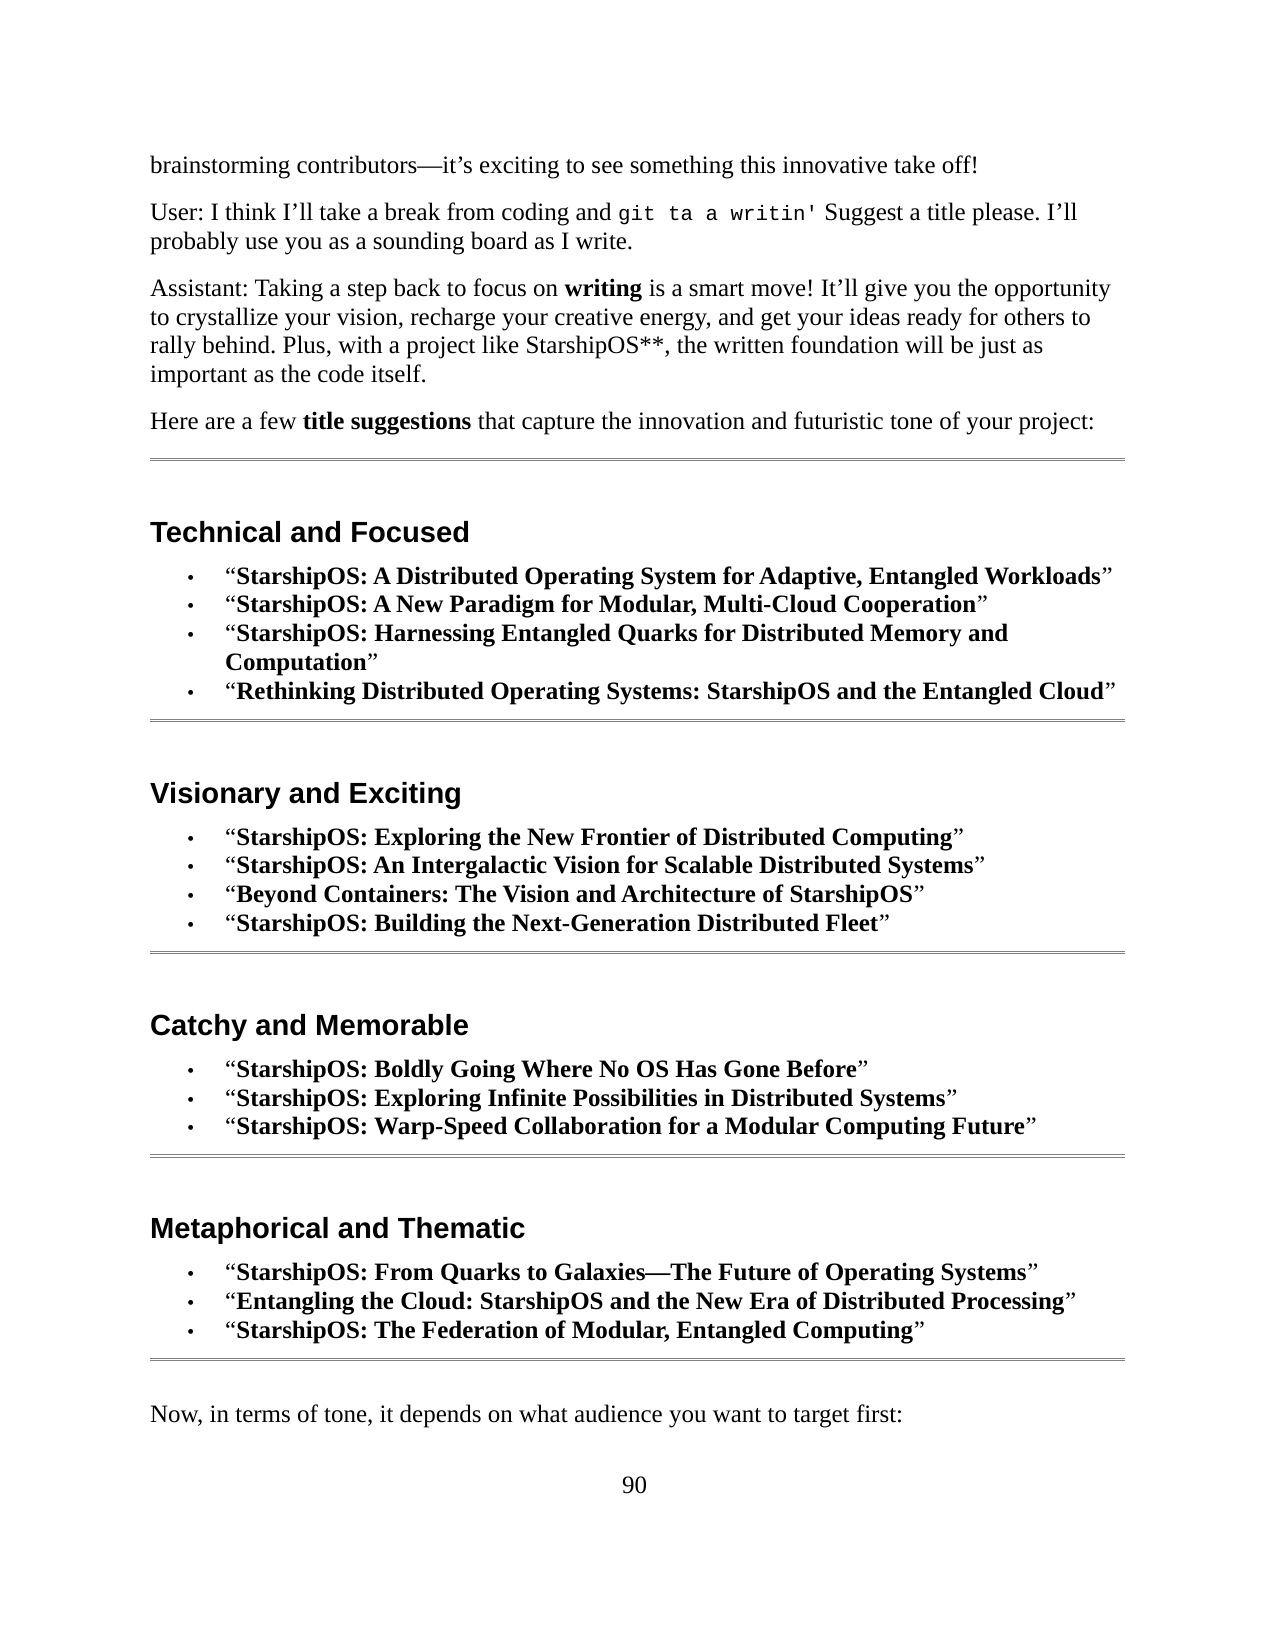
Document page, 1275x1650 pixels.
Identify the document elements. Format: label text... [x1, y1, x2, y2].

list “Rethinking Distributed Operating Systems: StarshipOS and the Entangled Cloud” [187, 676, 1125, 704]
text User: I think I’ll take a break from coding and git ta a writin' Suggest a title please. I’ll probably use you as a sounding board as I write. [150, 197, 1125, 255]
subtitle Technical and Focused [150, 515, 1125, 548]
text Here are a few title suggestions that capture the innovation and futuristic tone of your project: [150, 406, 1125, 434]
list “StarshipOS: A New Paradigm for Modular, Multi-Cloud Cooperation” [187, 589, 1125, 618]
list “StarshipOS: The Federation of Modular, Entangled Computing” [187, 1315, 1125, 1343]
text brainstorming contributors—it’s exciting to see something this innovative take off! 🚀 [150, 150, 1125, 179]
text Assistant: Taking a step back to focus on writing is a smart move! It’ll give you the opportunity to crystallize your vision, recharge your creative energy, and get your ideas ready for others to rally behind. Plus, with a project like StarshipOS**, the written foundation will be just as important as the code itself. 🙌 [150, 273, 1125, 388]
list “StarshipOS: Building the Next-Generation Distributed Fleet” [187, 908, 1125, 937]
list “StarshipOS: Boldly Going Where No OS Has Gone Before” [187, 1054, 1125, 1083]
list “StarshipOS: Exploring Infinite Possibilities in Distributed Systems” [187, 1083, 1125, 1111]
text Now, in terms of tone, it depends on what audience you want to target first: [150, 1399, 1125, 1427]
list “StarshipOS: Harnessing Entangled Quarks for Distributed Memory and Computation” [187, 618, 1125, 676]
list “StarshipOS: Exploring the New Frontier of Distributed Computing” [187, 822, 1125, 850]
list “StarshipOS: From Quarks to Galaxies—The Future of Operating Systems” [187, 1257, 1125, 1286]
list “StarshipOS: Warp-Speed Collaboration for a Modular Computing Future” [187, 1111, 1125, 1140]
list “StarshipOS: An Intergalactic Vision for Scalable Distributed Systems” [187, 850, 1125, 879]
subtitle Catchy and Memorable [150, 1008, 1125, 1041]
list “Beyond Containers: The Vision and Architecture of StarshipOS” [187, 879, 1125, 908]
list “Entangling the Cloud: StarshipOS and the New Era of Distributed Processing” [187, 1286, 1125, 1315]
subtitle Metaphorical and Thematic [150, 1211, 1125, 1245]
list “StarshipOS: A Distributed Operating System for Adaptive, Entangled Workloads” [187, 561, 1125, 589]
subtitle Visionary and Exciting [150, 776, 1125, 809]
